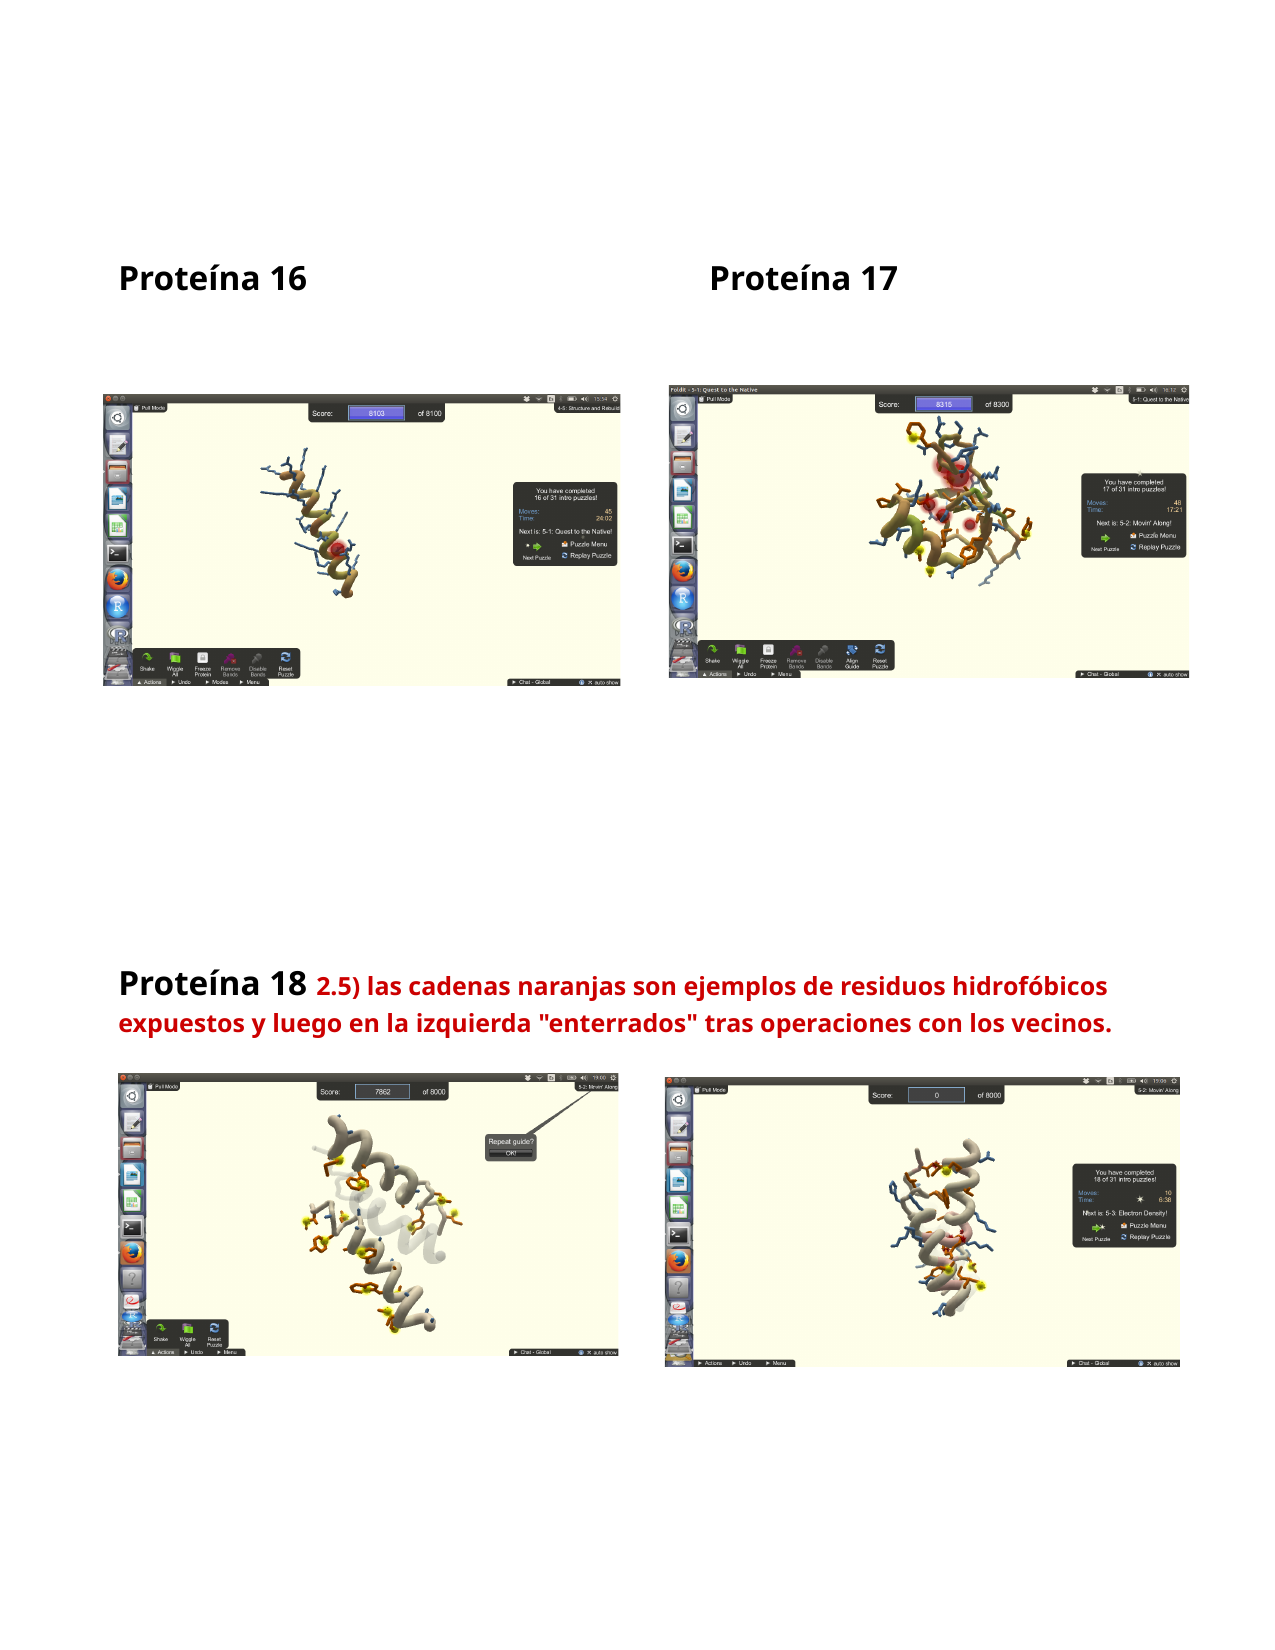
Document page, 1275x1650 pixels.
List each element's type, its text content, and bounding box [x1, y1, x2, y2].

picture [668, 385, 1190, 678]
text Proteína 16 Proteína 17 [118, 254, 1157, 300]
picture [664, 1077, 1180, 1367]
text Proteína 18 2.5) las cadenas naranjas son ejemplos de residuos hidrofóbicos expuestos y luego en la izquierda "enterrados" tras operaciones con los vecinos. [118, 960, 1157, 1039]
picture [118, 1073, 619, 1356]
picture [103, 394, 621, 686]
